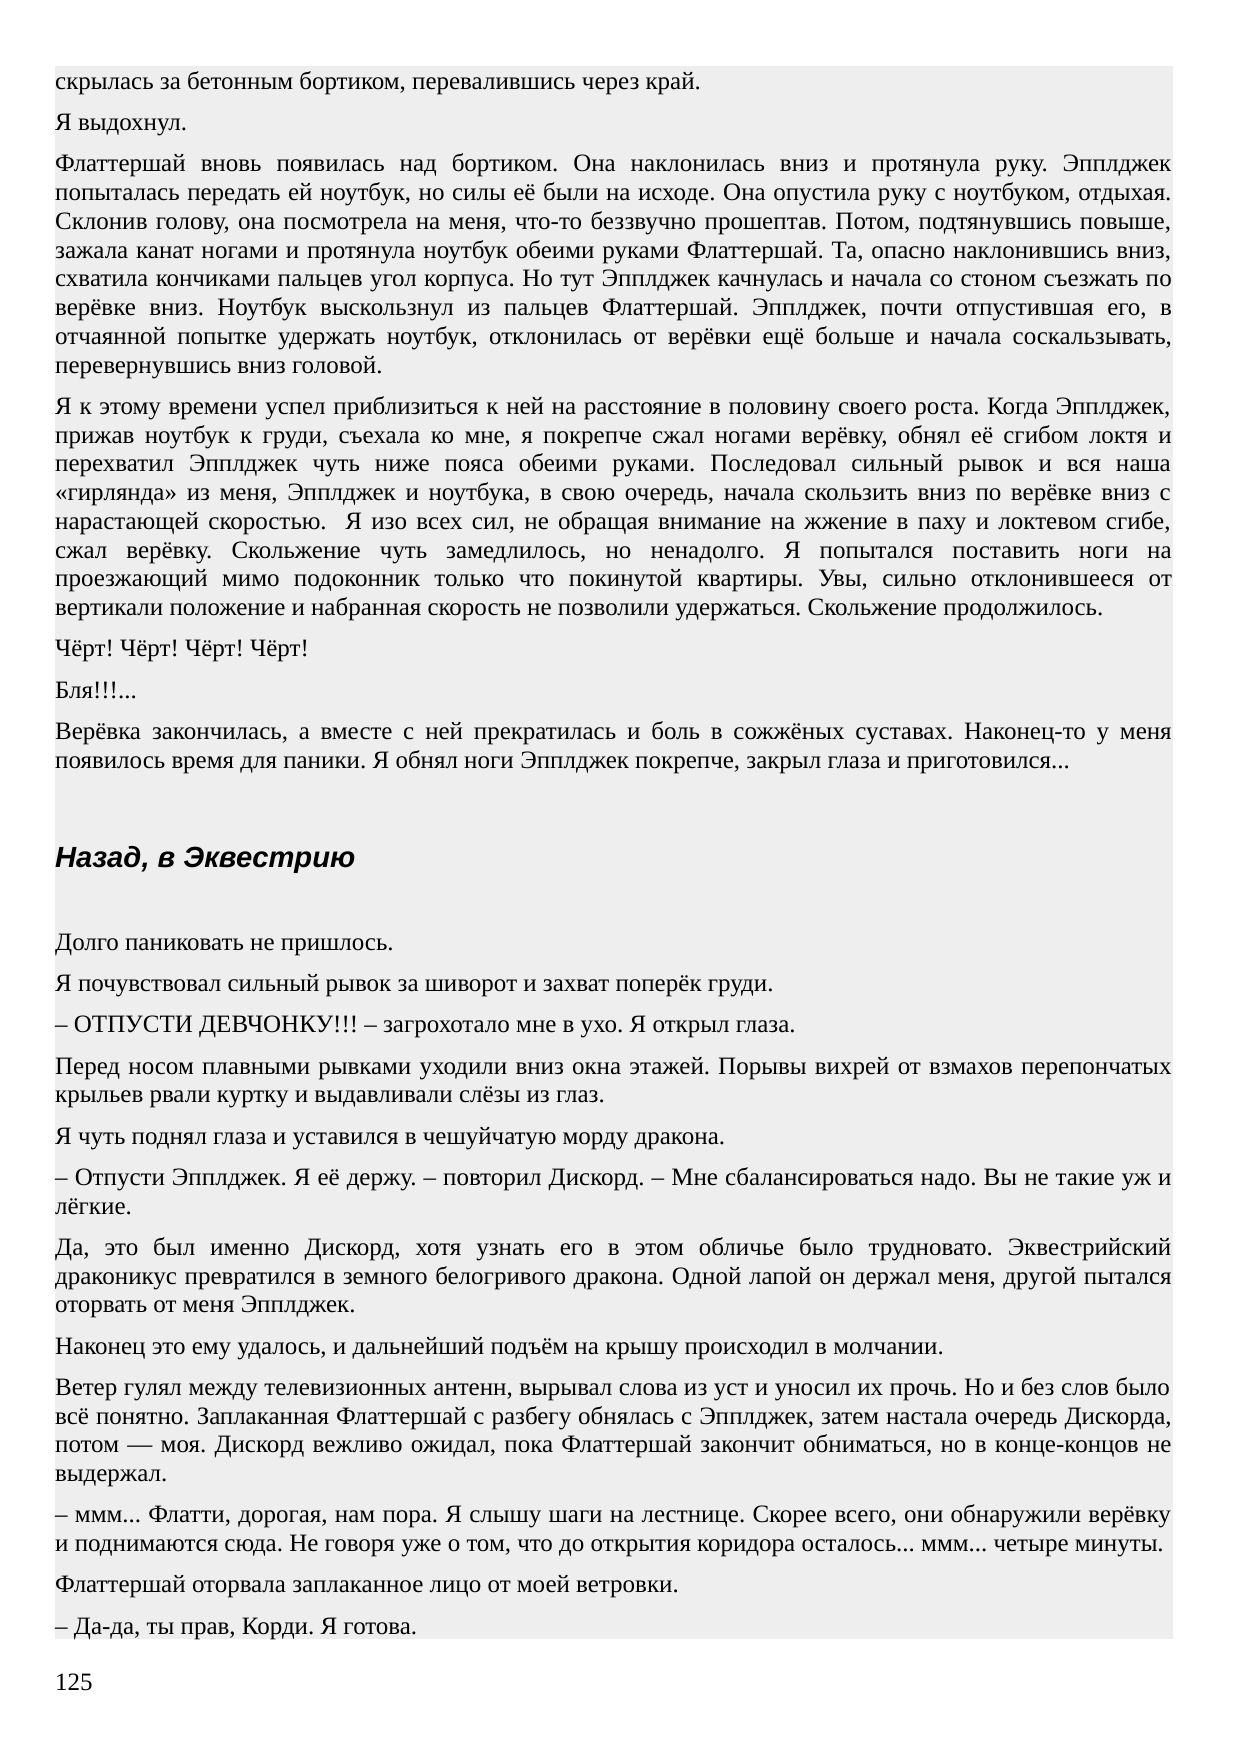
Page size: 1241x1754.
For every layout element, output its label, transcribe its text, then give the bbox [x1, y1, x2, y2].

text Я почувствовал сильный рывок за шиворот и захват поперёк груди. [55, 968, 1173, 997]
text Долго паниковать не пришлось. [55, 927, 1173, 956]
text Я к этому времени успел приблизиться к ней на расстояние в половину своего роста. Когда Эпплджек, прижав ноутбук к груди, съехала ко мне, я покрепче сжал ногами верёвку, обнял её сгибом локтя и перехватил Эпплджек чуть ниже пояса обеими руками. Последовал сильный рывок и вся наша «гирлянда» из меня, Эпплджек и ноутбука, в свою очередь, начала скользить вниз по верёвке вниз с нарастающей скоростью. Я изо всех сил, не обращая внимание на жжение в паху и локтевом сгибе, сжал верёвку. Скольжение чуть замедлилось, но ненадолго. Я попытался поставить ноги на проезжающий мимо подоконник только что покинутой квартиры. Увы, сильно отклонившееся от вертикали положение и набранная скорость не позволили удержаться. Скольжение продолжилось. [55, 391, 1173, 621]
text Чёрт! Чёрт! Чёрт! Чёрт! [55, 633, 1173, 662]
text Бля!!!... [55, 675, 1173, 703]
text Да, это был именно Дискорд, хотя узнать его в этом обличье было трудновато. Эквестрийский драконикус превратился в земного белогривого дракона. Одной лапой он держал меня, другой пытался оторвать от меня Эпплджек. [55, 1232, 1173, 1318]
text – ммм... Флатти, дорогая, нам пора. Я слышу шаги на лестнице. Скорее всего, они обнаружили верёвку и поднимаются сюда. Не говоря уже о том, что до открытия коридора осталось... ммм... четыре минуты. [55, 1499, 1173, 1557]
subtitle Назад, в Эквестрию [55, 840, 1173, 873]
text – ОТПУСТИ ДЕВЧОНКУ!!! – загрохотало мне в ухо. Я открыл глаза. [55, 1009, 1173, 1038]
text Я чуть поднял глаза и уставился в чешуйчатую морду дракона. [55, 1121, 1173, 1149]
text Флаттершай вновь появилась над бортиком. Она наклонилась вниз и протянула руку. Эпплджек попыталась передать ей ноутбук, но силы её были на исходе. Она опустила руку с ноутбуком, отдыхая. Склонив голову, она посмотрела на меня, что-то беззвучно прошептав. Потом, подтянувшись повыше, зажала канат ногами и протянула ноутбук обеими руками Флаттершай. Та, опасно наклонившись вниз, схватила кончиками пальцев угол корпуса. Но тут Эпплджек качнулась и начала со стоном съезжать по верёвке вниз. Ноутбук выскользнул из пальцев Флаттершай. Эпплджек, почти отпустившая его, в отчаянной попытке удержать ноутбук, отклонилась от верёвки ещё больше и начала соскальзывать, перевернувшись вниз головой. [55, 148, 1173, 378]
text Ветер гулял между телевизионных антенн, вырывал слова из уст и уносил их прочь. Но и без слов было всё понятно. Заплаканная Флаттершай с разбегу обнялась с Эпплджек, затем настала очередь Дискорда, потом — моя. Дискорд вежливо ожидал, пока Флаттершай закончит обниматься, но в конце-концов не выдержал. [55, 1372, 1173, 1487]
text – Отпусти Эпплджек. Я её держу. – повторил Дискорд. – Мне сбалансироваться надо. Вы не такие уж и лёгкие. [55, 1162, 1173, 1219]
text – Да-да, ты прав, Корди. Я готова. [55, 1611, 1173, 1639]
text Я выдохнул. [55, 107, 1173, 136]
text Перед носом плавными рывками уходили вниз окна этажей. Порывы вихрей от взмахов перепончатых крыльев рвали куртку и выдавливали слёзы из глаз. [55, 1051, 1173, 1108]
text Наконец это ему удалось, и дальнейший подъём на крышу происходил в молчании. [55, 1331, 1173, 1359]
text скрылась за бетонным бортиком, перевалившись через край. [55, 66, 1173, 95]
text Верёвка закончилась, а вместе с ней прекратилась и боль в сожжёных суставах. Наконец-то у меня появилось время для паники. Я обнял ноги Эпплджек покрепче, закрыл глаза и приготовился... [55, 716, 1173, 773]
text Флаттершай оторвала заплаканное лицо от моей ветровки. [55, 1569, 1173, 1598]
